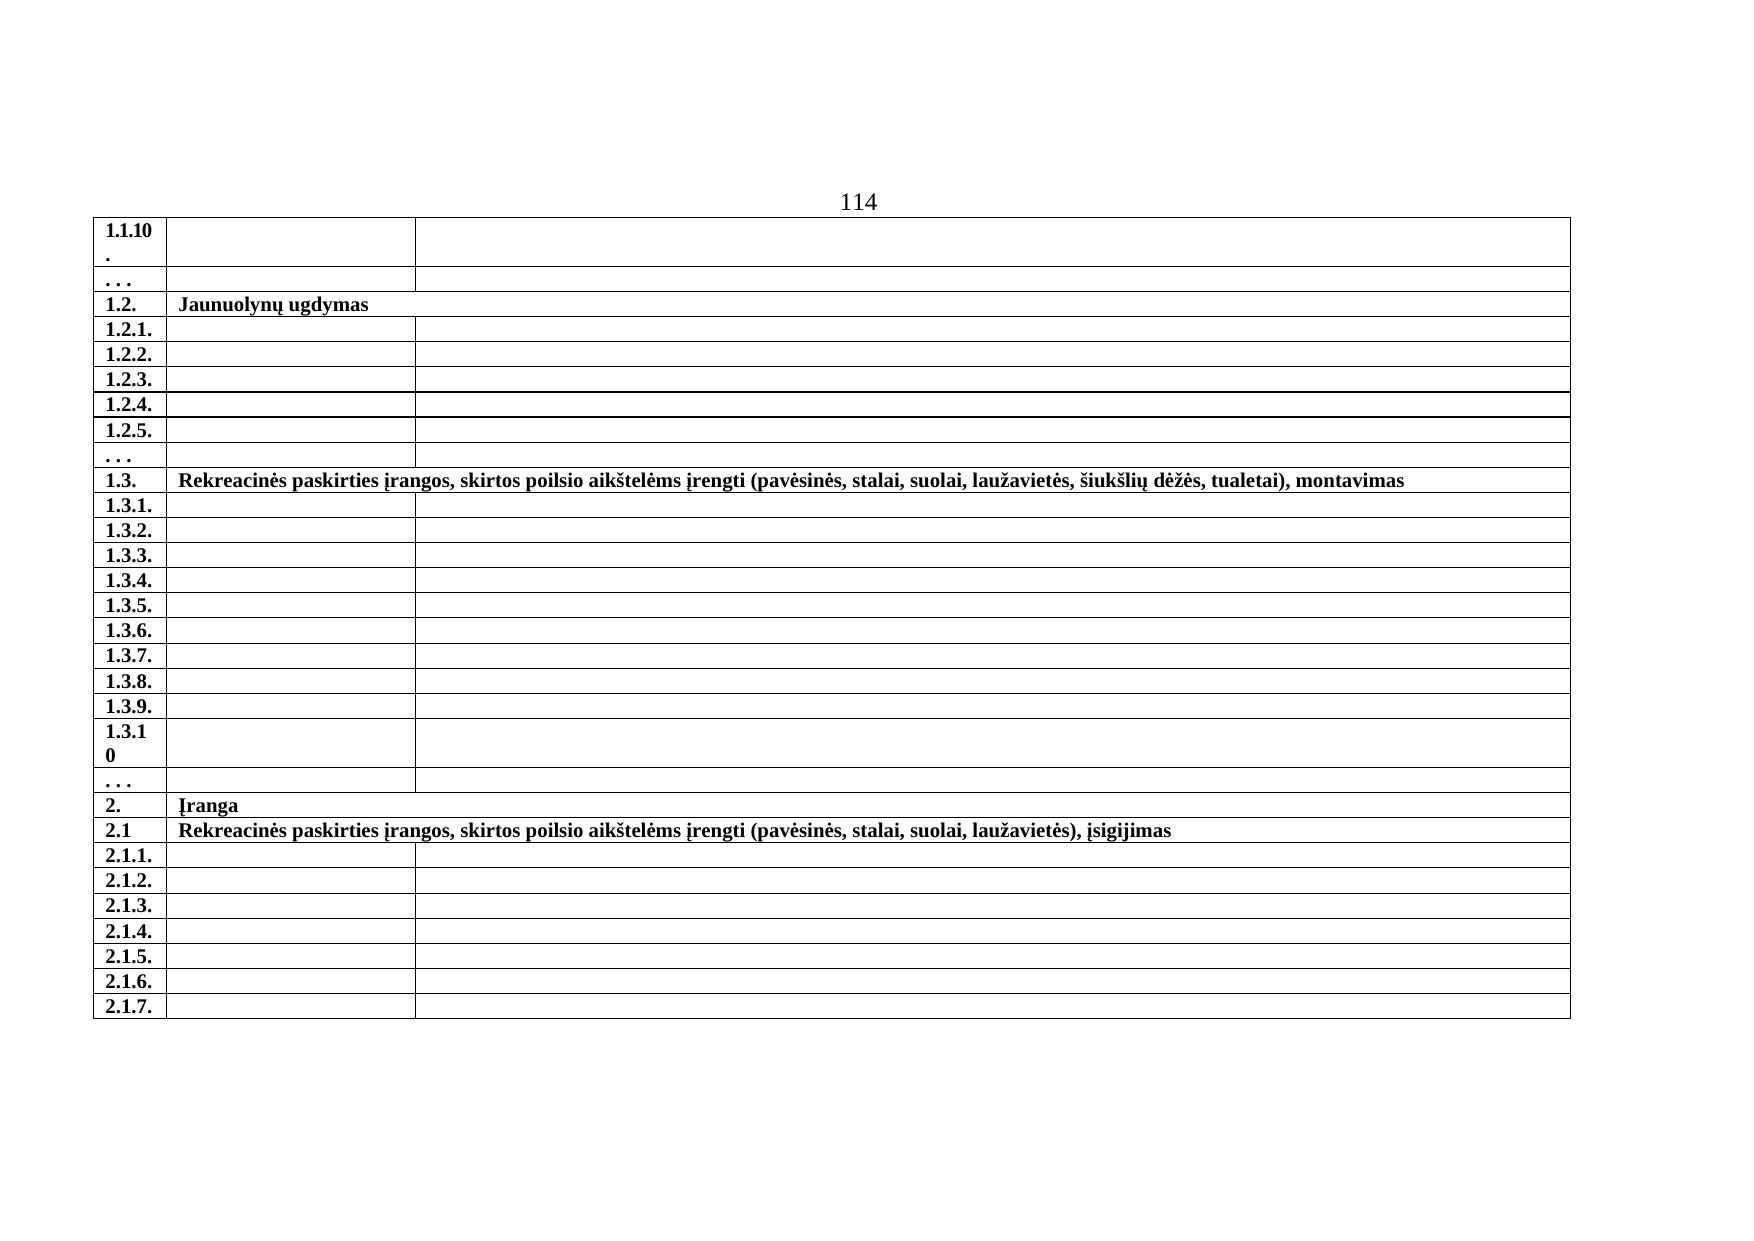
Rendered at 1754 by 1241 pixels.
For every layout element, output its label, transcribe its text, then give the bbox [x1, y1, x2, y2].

table_cell 1.2. [94, 292, 166, 316]
table_cell [167, 944, 415, 968]
table_cell [167, 719, 415, 767]
table_cell 1.3.5. [94, 593, 166, 617]
table_cell [167, 593, 415, 617]
table_cell . . . [94, 267, 166, 291]
table_cell 1.3.7. [94, 644, 166, 667]
table_cell [167, 218, 415, 266]
table_cell [167, 393, 415, 416]
table_cell [416, 443, 1570, 467]
table_cell 2. [94, 793, 166, 817]
table_cell 2.1.5. [94, 944, 166, 968]
table_cell [167, 493, 415, 517]
table_cell [167, 694, 415, 718]
table_cell 1.3. [94, 468, 166, 492]
table_cell [167, 443, 415, 467]
table_cell [167, 342, 415, 366]
table_cell Rekreacinės paskirties įrangos, skirtos poilsio aikštelėms įrengti (pavėsinės, stalai, suolai, laužavietės), įsigijimas [167, 818, 1570, 842]
table_cell 1.2.1. [94, 317, 166, 341]
table_cell [416, 994, 1570, 1018]
table_cell . . . [94, 768, 166, 792]
table_cell [416, 543, 1570, 567]
table_cell [416, 669, 1570, 693]
table_cell 2.1.6. [94, 969, 166, 993]
table_cell [416, 644, 1570, 667]
table_cell [167, 618, 415, 642]
table_cell 1.3.4. [94, 568, 166, 592]
table_cell Įranga [167, 793, 1570, 817]
table_cell 1.3.10 [94, 719, 166, 767]
table_cell 2.1.2. [94, 868, 166, 892]
table_cell [416, 267, 1570, 291]
table_cell [416, 768, 1570, 792]
table_cell [416, 568, 1570, 592]
table_cell . . . [94, 443, 166, 467]
table_cell [416, 868, 1570, 892]
table_cell 1.3.2. [94, 518, 166, 542]
table_cell Rekreacinės paskirties įrangos, skirtos poilsio aikštelėms įrengti (pavėsinės, stalai, suolai, laužavietės, šiukšlių dėžės, tualetai), montavimas [167, 468, 1570, 492]
table_cell [416, 694, 1570, 718]
table_cell 2.1.3. [94, 894, 166, 917]
table_cell [167, 843, 415, 867]
table_cell [416, 393, 1570, 416]
table_cell 1.2.2. [94, 342, 166, 366]
table_cell Jaunuolynų ugdymas [167, 292, 1570, 316]
table_cell [167, 568, 415, 592]
table_cell [167, 894, 415, 917]
table_cell 2.1.4. [94, 919, 166, 943]
table_cell [416, 342, 1570, 366]
table_cell 1.1.10. [94, 218, 166, 266]
table_cell [167, 518, 415, 542]
table_cell [167, 367, 415, 391]
table_cell 1.3.6. [94, 618, 166, 642]
table_cell 1.3.8. [94, 669, 166, 693]
table_cell 1.2.5. [94, 418, 166, 442]
table_cell [416, 218, 1570, 266]
table_cell [167, 543, 415, 567]
table_cell [416, 518, 1570, 542]
table_cell [416, 894, 1570, 917]
table_cell [416, 418, 1570, 442]
table_cell [167, 267, 415, 291]
table_cell 2.1.7. [94, 994, 166, 1018]
table_cell 1.3.1. [94, 493, 166, 517]
table_cell 1.2.3. [94, 367, 166, 391]
table_cell [416, 367, 1570, 391]
table_cell [167, 768, 415, 792]
table_cell [167, 969, 415, 993]
table_cell [416, 944, 1570, 968]
table_cell [416, 593, 1570, 617]
table_cell [416, 919, 1570, 943]
table_cell [416, 317, 1570, 341]
table_cell [416, 843, 1570, 867]
table_cell 1.2.4. [94, 393, 166, 416]
table_cell [167, 317, 415, 341]
table_cell 2.1 [94, 818, 166, 842]
table_cell [167, 644, 415, 667]
table_cell [416, 493, 1570, 517]
table_cell [416, 618, 1570, 642]
table_cell [416, 719, 1570, 767]
table_cell [167, 868, 415, 892]
table_cell [167, 418, 415, 442]
table_cell 1.3.9. [94, 694, 166, 718]
table_cell [167, 919, 415, 943]
table_cell 1.3.3. [94, 543, 166, 567]
table_cell [167, 669, 415, 693]
table_cell [167, 994, 415, 1018]
table_cell 2.1.1. [94, 843, 166, 867]
table_cell [416, 969, 1570, 993]
